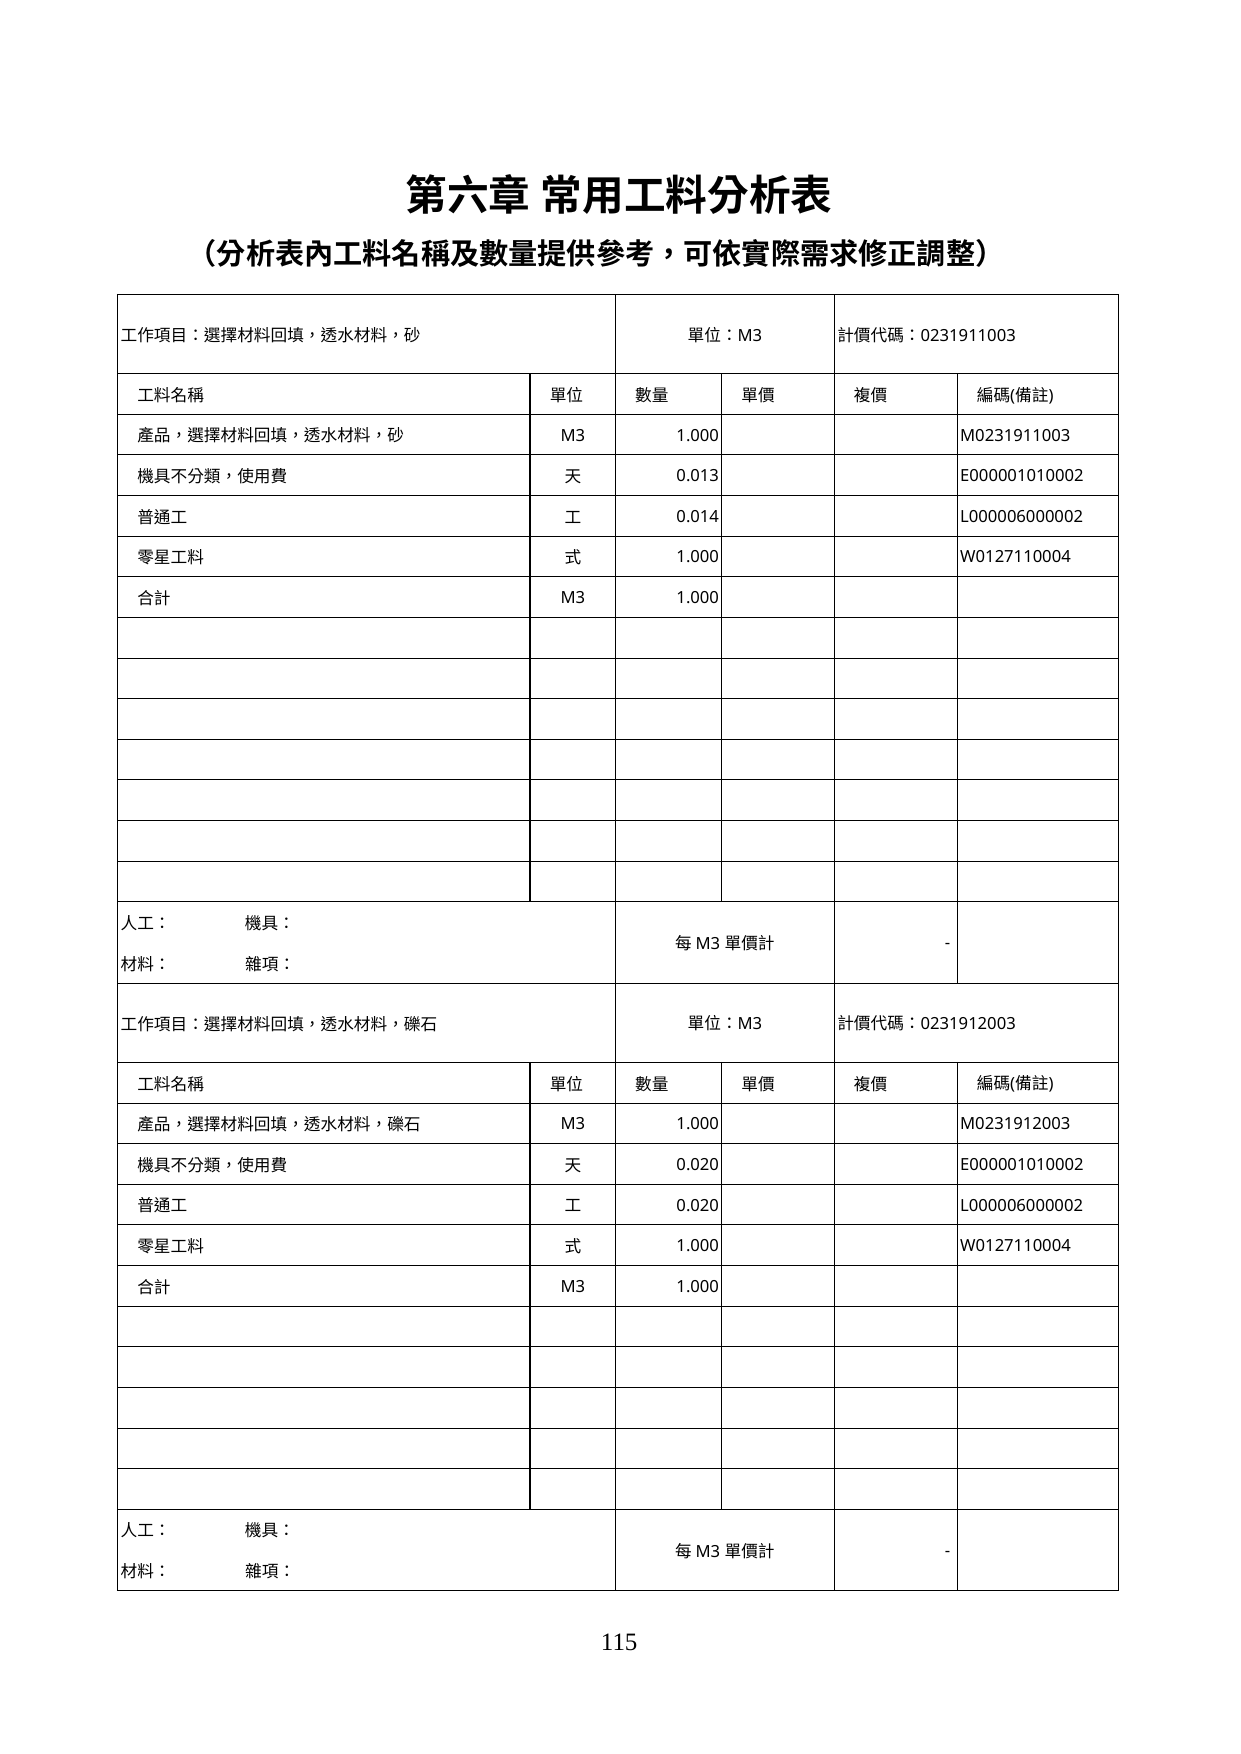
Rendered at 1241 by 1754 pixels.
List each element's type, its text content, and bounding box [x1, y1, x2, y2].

table_cell [616, 740, 721, 779]
table_cell [722, 862, 834, 901]
table_cell [958, 740, 1118, 779]
table_cell 每 M3 單價計 [616, 902, 834, 982]
table_cell [118, 1429, 529, 1468]
table_cell [835, 780, 957, 820]
table_cell 普通工 [118, 1185, 529, 1224]
table_cell [958, 699, 1118, 739]
table_cell 合計 [118, 1266, 529, 1306]
table_cell 工 [531, 1185, 615, 1224]
table_cell M0231911003 [958, 415, 1118, 454]
table_cell [722, 1185, 834, 1224]
table_cell [118, 740, 529, 779]
table_cell 式 [531, 1225, 615, 1265]
table_cell [722, 1144, 834, 1184]
table_cell 工料名稱 [118, 374, 529, 414]
table_cell 複價 [835, 374, 957, 414]
table_cell [835, 1185, 957, 1224]
table_cell [958, 1510, 1118, 1590]
table_cell [722, 1104, 834, 1143]
table_cell [835, 537, 957, 576]
table_cell 合計 [118, 577, 529, 617]
table_cell [616, 821, 721, 861]
table_cell M0231912003 [958, 1104, 1118, 1143]
table_cell [531, 821, 615, 861]
table_cell 單價 [722, 1063, 834, 1102]
table_cell M3 [531, 577, 615, 617]
table_cell - [835, 902, 957, 982]
table_cell 工 [531, 496, 615, 536]
table_cell 數量 [616, 1063, 721, 1102]
table_cell [835, 577, 957, 617]
table_cell [118, 659, 529, 698]
table_cell [722, 1429, 834, 1468]
table_cell 編碼(備註) [958, 1063, 1118, 1102]
subtitle 第六章 常用工料分析表 [187, 155, 1050, 230]
table_cell 材料： 雜項： [118, 942, 615, 982]
table_cell [835, 1104, 957, 1143]
table_cell [722, 699, 834, 739]
table_cell [616, 1429, 721, 1468]
table_cell 天 [531, 1144, 615, 1184]
table_cell 單價 [722, 374, 834, 414]
table_cell 產品，選擇材料回填，透水材料，礫石 [118, 1104, 529, 1143]
table_cell [835, 1307, 957, 1346]
table_cell [531, 1388, 615, 1427]
table_cell [531, 1469, 615, 1509]
table_cell 工料名稱 [118, 1063, 529, 1102]
table_cell 產品，選擇材料回填，透水材料，砂 [118, 415, 529, 454]
table_cell [616, 1347, 721, 1387]
table_cell [118, 862, 529, 901]
table_cell [835, 455, 957, 495]
table_cell L000006000002 [958, 496, 1118, 536]
table_cell [958, 902, 1118, 982]
table_cell [835, 415, 957, 454]
table_cell 人工： 機具： [118, 1510, 615, 1549]
table_cell [958, 1429, 1118, 1468]
table_cell [722, 659, 834, 698]
table_cell [531, 1429, 615, 1468]
table_cell 編碼(備註) [958, 374, 1118, 414]
table_cell - [835, 1510, 957, 1590]
table_cell [722, 740, 834, 779]
table_cell 零星工料 [118, 537, 529, 576]
table_cell 計價代碼：0231912003 [835, 984, 1118, 1062]
table_cell [118, 780, 529, 820]
table_cell [531, 1347, 615, 1387]
table_cell [118, 1388, 529, 1427]
table_cell [835, 1347, 957, 1387]
table_cell [722, 1469, 834, 1509]
table_cell 每 M3 單價計 [616, 1510, 834, 1590]
table_cell 單位 [531, 1063, 615, 1102]
table_cell [616, 862, 721, 901]
table_cell [835, 1266, 957, 1306]
table_cell [531, 1307, 615, 1346]
table_cell 單位：M3 [616, 984, 834, 1062]
table_cell [616, 1307, 721, 1346]
table_cell 材料： 雜項： [118, 1549, 615, 1590]
table_cell [118, 699, 529, 739]
table_cell [958, 1388, 1118, 1427]
table_cell 普通工 [118, 496, 529, 536]
table_cell 0.020 [616, 1185, 721, 1224]
table_cell [531, 618, 615, 657]
table_cell [118, 618, 529, 657]
table_cell [616, 699, 721, 739]
table_cell [722, 455, 834, 495]
table_header 工作項目：選擇材料回填，透水材料，砂 [118, 295, 615, 373]
table_cell [118, 1469, 529, 1509]
table_cell [958, 780, 1118, 820]
table_cell [722, 1307, 834, 1346]
table_cell [835, 821, 957, 861]
table_cell M3 [531, 1266, 615, 1306]
table_cell 0.013 [616, 455, 721, 495]
table_cell [958, 1307, 1118, 1346]
table_cell [118, 1307, 529, 1346]
table_cell 0.020 [616, 1144, 721, 1184]
table_cell [722, 821, 834, 861]
table_cell [958, 821, 1118, 861]
table_cell [958, 618, 1118, 657]
table_cell 機具不分類，使用費 [118, 1144, 529, 1184]
table_cell [531, 740, 615, 779]
table_cell 單位 [531, 374, 615, 414]
table_cell 工作項目：選擇材料回填，透水材料，礫石 [118, 984, 615, 1062]
text （分析表內工料名稱及數量提供參考，可依實際需求修正調整） [187, 230, 1050, 272]
table_cell [722, 1266, 834, 1306]
table_cell [722, 537, 834, 576]
table_cell [835, 1429, 957, 1468]
table_cell [958, 1469, 1118, 1509]
table_cell 零星工料 [118, 1225, 529, 1265]
table_cell [835, 1225, 957, 1265]
table_cell M3 [531, 1104, 615, 1143]
table_cell 1.000 [616, 577, 721, 617]
table_cell [722, 1388, 834, 1427]
table_cell [958, 659, 1118, 698]
table_cell [835, 618, 957, 657]
table_cell [835, 659, 957, 698]
table_cell W0127110004 [958, 537, 1118, 576]
table_cell [616, 1388, 721, 1427]
table_cell [958, 577, 1118, 617]
table_cell W0127110004 [958, 1225, 1118, 1265]
table_cell [118, 821, 529, 861]
table_cell [616, 780, 721, 820]
table_cell E000001010002 [958, 1144, 1118, 1184]
table_cell 1.000 [616, 415, 721, 454]
table_cell [835, 862, 957, 901]
table_cell [835, 1469, 957, 1509]
table_cell 1.000 [616, 1225, 721, 1265]
table_cell [118, 1347, 529, 1387]
table_cell 0.014 [616, 496, 721, 536]
table_cell [722, 1347, 834, 1387]
table_cell 1.000 [616, 1104, 721, 1143]
table_cell M3 [531, 415, 615, 454]
table_cell [835, 1144, 957, 1184]
table_cell 1.000 [616, 1266, 721, 1306]
table_cell [958, 1347, 1118, 1387]
table_cell [958, 1266, 1118, 1306]
table_cell 機具不分類，使用費 [118, 455, 529, 495]
table_cell 複價 [835, 1063, 957, 1102]
table_cell 人工： 機具： [118, 902, 615, 942]
table_header 計價代碼：0231911003 [835, 295, 1118, 373]
table_cell [616, 1469, 721, 1509]
table_cell [722, 577, 834, 617]
table_cell [835, 496, 957, 536]
table_cell [722, 415, 834, 454]
table_cell [722, 496, 834, 536]
table_header 單位：M3 [616, 295, 834, 373]
table_cell [531, 780, 615, 820]
table_cell [531, 699, 615, 739]
table_cell [531, 659, 615, 698]
table_cell [835, 699, 957, 739]
table_cell 天 [531, 455, 615, 495]
table_cell L000006000002 [958, 1185, 1118, 1224]
table_cell 1.000 [616, 537, 721, 576]
table_cell E000001010002 [958, 455, 1118, 495]
table_cell [722, 618, 834, 657]
table_cell [531, 862, 615, 901]
table_cell 式 [531, 537, 615, 576]
table_cell 數量 [616, 374, 721, 414]
table_cell [835, 1388, 957, 1427]
table_cell [616, 659, 721, 698]
table_cell [616, 618, 721, 657]
table_cell [958, 862, 1118, 901]
table_cell [722, 1225, 834, 1265]
table_cell [835, 740, 957, 779]
table_cell [722, 780, 834, 820]
